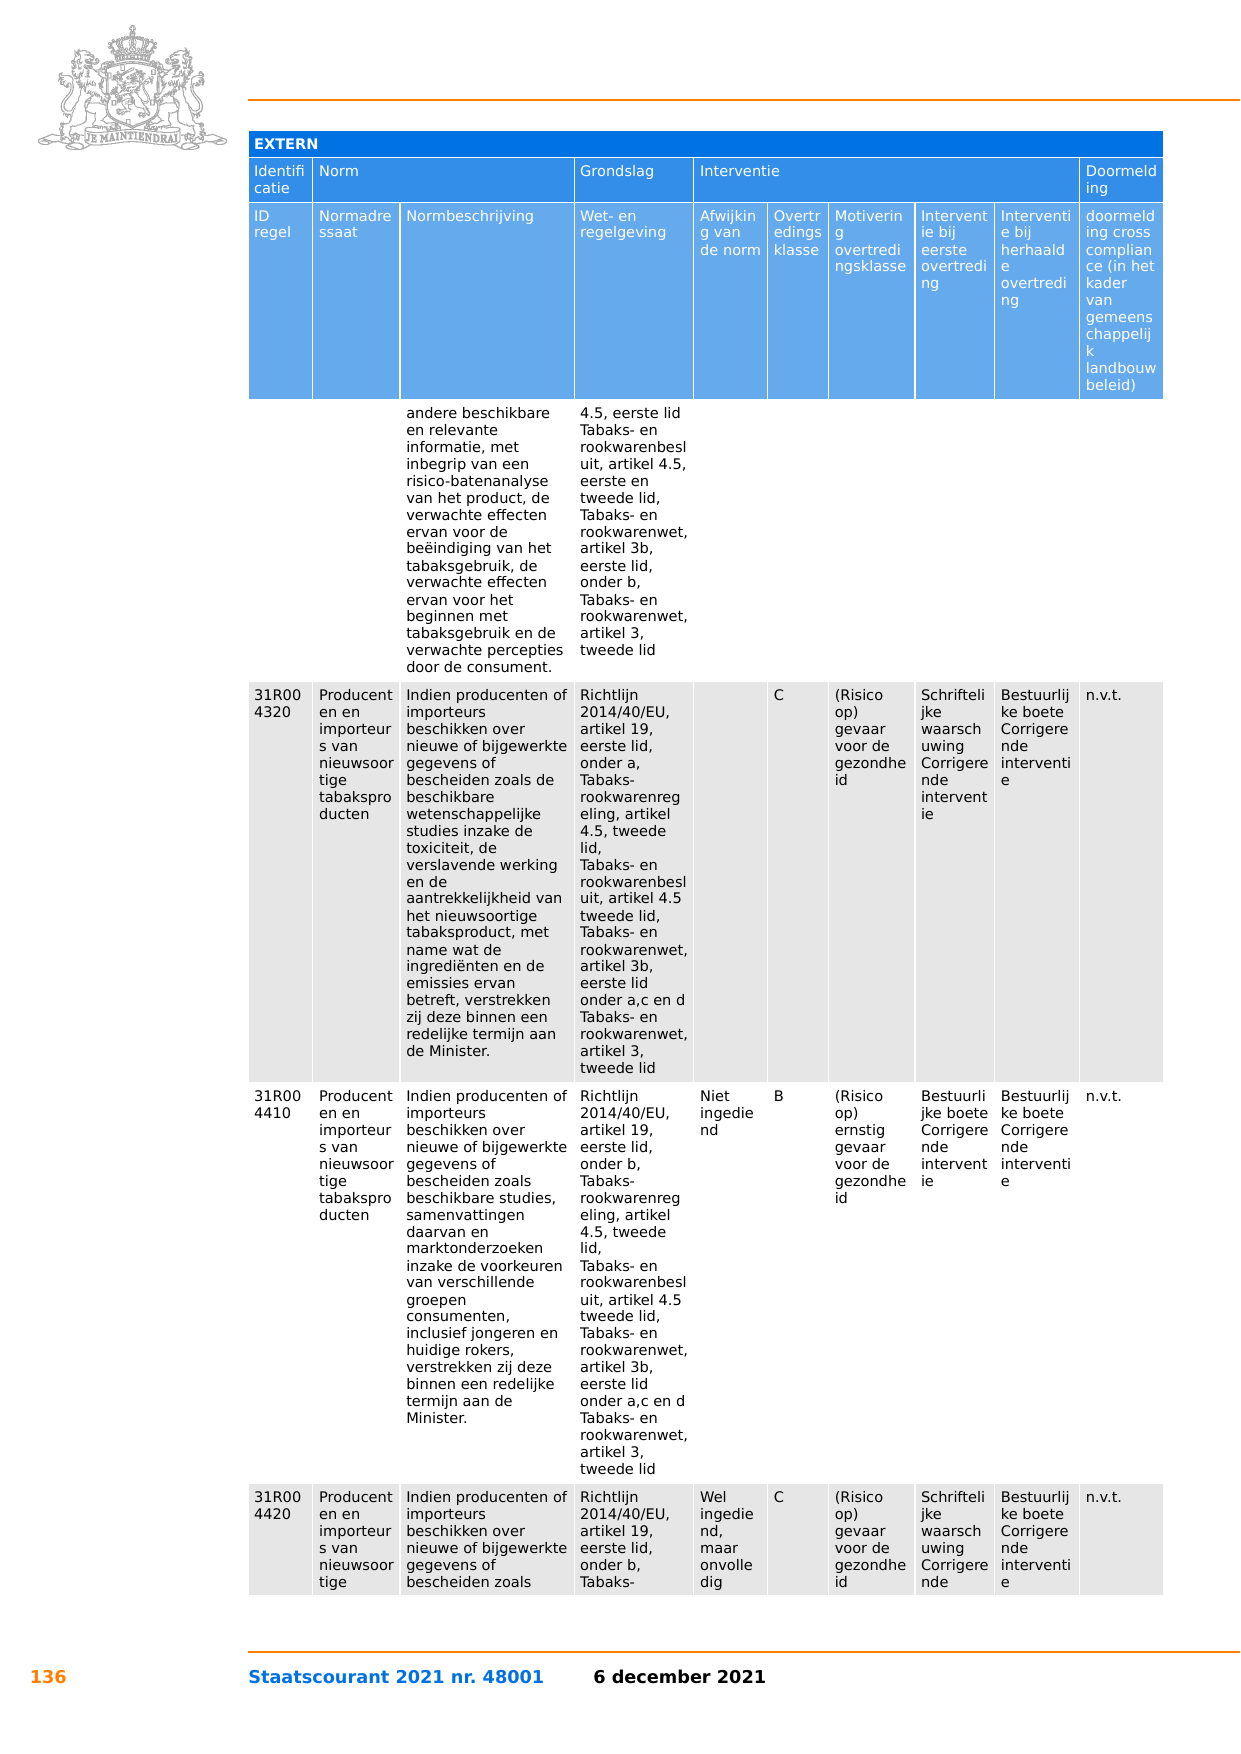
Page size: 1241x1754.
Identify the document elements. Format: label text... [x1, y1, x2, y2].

table_cell [995, 400, 1079, 681]
table_cell Normadressaat [313, 203, 399, 399]
table_cell Grondslag [575, 158, 693, 202]
table_cell (Risico op) gevaar voor de gezondheid [829, 1484, 914, 1595]
table_cell Overtredingsklasse [768, 203, 828, 399]
table_cell 4.5, eerste lid Tabaks- en rookwarenbesluit, artikel 4.5, eerste en tweede lid, Tabaks- en rookwarenwet, artikel 3b, eerste lid, onder b, Tabaks- en rookwarenwet, artikel 3, tweede lid [575, 400, 693, 681]
table_cell B [768, 1083, 828, 1483]
table_cell Interventie bij eerste overtreding [916, 203, 994, 399]
table_cell (Risico op) ernstig gevaar voor de gezondheid [829, 1083, 914, 1483]
table_cell ID regel [249, 203, 312, 399]
table_cell [916, 400, 994, 681]
table_cell Wel ingediend, maar onvolledig [694, 1484, 767, 1595]
table_cell Afwijking van de norm [694, 203, 767, 399]
table_cell n.v.t. [1080, 1083, 1163, 1483]
table_cell Schriftelijke waarschuwing Corrigerende [916, 1484, 994, 1595]
table_cell Indien producenten of importeurs beschikken over nieuwe of bijgewerkte gegevens of bescheiden zoals beschikbare studies, samenvattingen daarvan en marktonderzoeken inzake de voorkeuren van verschillende groepen consumenten, inclusief jongeren en huidige rokers, verstrekken zij deze binnen een redelijke termijn aan de Minister. [401, 1083, 574, 1483]
table_cell Bestuurlijke boete Corrigerende interventie [995, 1484, 1079, 1595]
table_cell andere beschikbare en relevante informatie, met inbegrip van een risico-batenanalyse van het product, de verwachte effecten ervan voor de beëindiging van het tabaksgebruik, de verwachte effecten ervan voor het beginnen met tabaksgebruik en de verwachte percepties door de consument. [401, 400, 574, 681]
table_cell [249, 400, 312, 681]
table_cell Indien producenten of importeurs beschikken over nieuwe of bijgewerkte gegevens of bescheiden zoals de beschikbare wetenschappelijke studies inzake de toxiciteit, de verslavende werking en de aantrekkelijkheid van het nieuwsoortige tabaksproduct, met name wat de ingrediënten en de emissies ervan betreft, verstrekken zij deze binnen een redelijke termijn aan de Minister. [401, 682, 574, 1082]
table_cell n.v.t. [1080, 1484, 1163, 1595]
table_header EXTERN [249, 131, 1163, 157]
table_cell doormelding cross compliance (in het kader van gemeenschappelijk landbouwbeleid) [1080, 203, 1163, 399]
table_cell Motivering overtredingsklasse [829, 203, 914, 399]
table_cell [1080, 400, 1163, 681]
table_cell Identificatie [249, 158, 312, 202]
table_cell Schriftelijke waarschuwing Corrigerende interventie [916, 682, 994, 1082]
table_cell Producenten en importeurs van nieuwsoortige [313, 1484, 399, 1595]
table_cell Niet ingediend [694, 1083, 767, 1483]
table_cell Norm [313, 158, 574, 202]
table_cell [694, 682, 767, 1082]
table_cell [313, 400, 399, 681]
table_cell 31R004320 [249, 682, 312, 1082]
table_cell [768, 400, 828, 681]
table_cell Bestuurlijke boete Corrigerende interventie [995, 1083, 1079, 1483]
table_cell Richtlijn 2014/40/EU, artikel 19, eerste lid, onder b, Tabaks- [575, 1484, 693, 1595]
picture [38, 25, 227, 150]
table_cell n.v.t. [1080, 682, 1163, 1082]
table_cell [829, 400, 914, 681]
table_cell Richtlijn 2014/40/EU, artikel 19, eerste lid, onder a, Tabaks- rookwarenregeling, artikel 4.5, tweede lid, Tabaks- en rookwarenbesluit, artikel 4.5 tweede lid, Tabaks- en rookwarenwet, artikel 3b, eerste lid onder a,c en d Tabaks- en rookwarenwet, artikel 3, tweede lid [575, 682, 693, 1082]
table_cell Bestuurlijke boete Corrigerende interventie [995, 682, 1079, 1082]
table_cell Bestuurlijke boete Corrigerende interventie [916, 1083, 994, 1483]
table_cell 31R004420 [249, 1484, 312, 1595]
table_cell Doormelding [1080, 158, 1163, 202]
table_cell (Risico op) gevaar voor de gezondheid [829, 682, 914, 1082]
table_cell C [768, 1484, 828, 1595]
table_cell [694, 400, 767, 681]
table_cell C [768, 682, 828, 1082]
table_cell Richtlijn 2014/40/EU, artikel 19, eerste lid, onder b, Tabaks- rookwarenregeling, artikel 4.5, tweede lid, Tabaks- en rookwarenbesluit, artikel 4.5 tweede lid, Tabaks- en rookwarenwet, artikel 3b, eerste lid onder a,c en d Tabaks- en rookwarenwet, artikel 3, tweede lid [575, 1083, 693, 1483]
table_cell 31R004410 [249, 1083, 312, 1483]
table_cell Wet- en regelgeving [575, 203, 693, 399]
table_cell Indien producenten of importeurs beschikken over nieuwe of bijgewerkte gegevens of bescheiden zoals [401, 1484, 574, 1595]
table_cell Producenten en importeurs van nieuwsoortige tabaksproducten [313, 682, 399, 1082]
table_cell Interventie [694, 158, 1079, 202]
table_cell Interventie bij herhaalde overtreding [995, 203, 1079, 399]
table_cell Normbeschrijving [401, 203, 574, 399]
table_cell Producenten en importeurs van nieuwsoortige tabaksproducten [313, 1083, 399, 1483]
